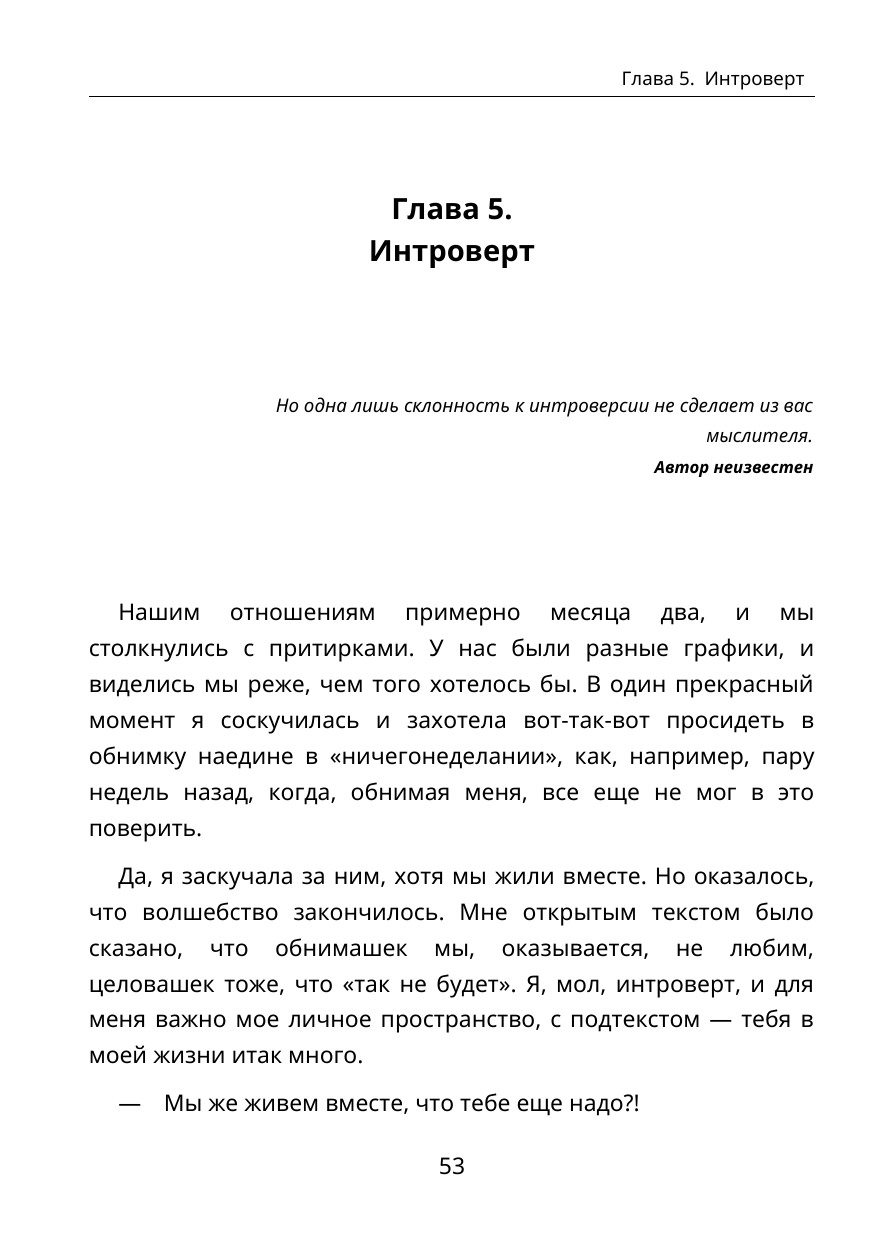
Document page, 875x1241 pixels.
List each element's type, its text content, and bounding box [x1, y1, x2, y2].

text Нашим отношениям примерно месяца два, и мы столкнулись с притирками. У нас были разные графики, и виделись мы реже, чем того хотелось бы. В один прекрасный момент я соскучилась и захотела вот-так-вот просидеть в обнимку наедине в «ничегонеделании», как, например, пару недель назад, когда, обнимая меня, все еще не мог в это поверить. [88, 596, 815, 843]
text Автор неизвестен [148, 448, 815, 478]
text Да, я заскучала за ним, хотя мы жили вместе. Но оказалось, что волшебство закончилось. Мне открытым текстом было сказано, что обнимашек мы, оказывается, не любим, целовашек тоже, что «так не будет». Я, мол, интроверт, и для меня важно мое личное пространство, с подтекстом — тебя в моей жизни итак много. [88, 860, 815, 1071]
text Но одна лишь склонность к интроверсии не сделает из вас мыслителя. [236, 388, 815, 448]
subtitle Глава 5. Интроверт [88, 185, 815, 270]
list Мы же живем вместе, что тебе еще надо?! [88, 1087, 815, 1118]
